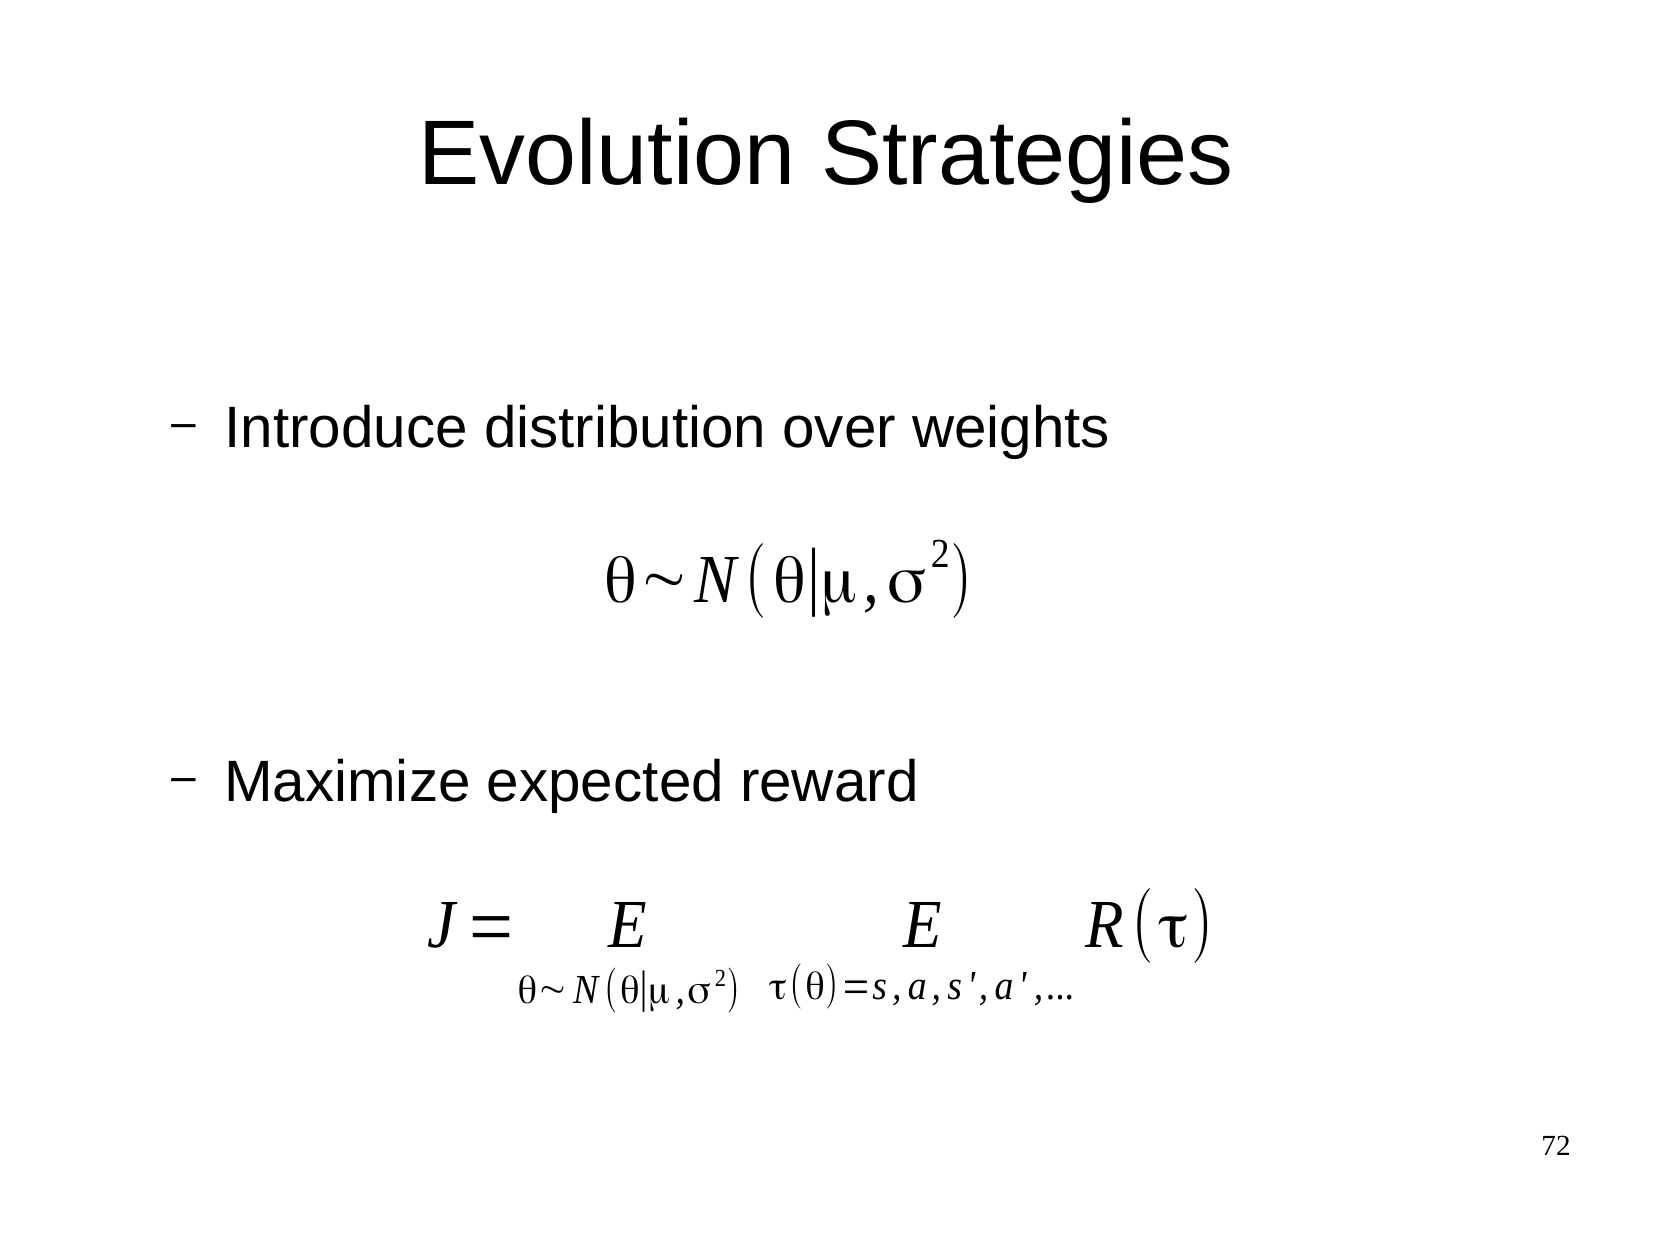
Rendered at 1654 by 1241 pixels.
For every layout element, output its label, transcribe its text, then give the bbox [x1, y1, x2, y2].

chart [588, 528, 989, 621]
chart [411, 883, 1229, 1017]
title Evolution Strategies [82, 49, 1571, 257]
list Introduce distribution over weights Maximize expected reward [82, 290, 1571, 1241]
